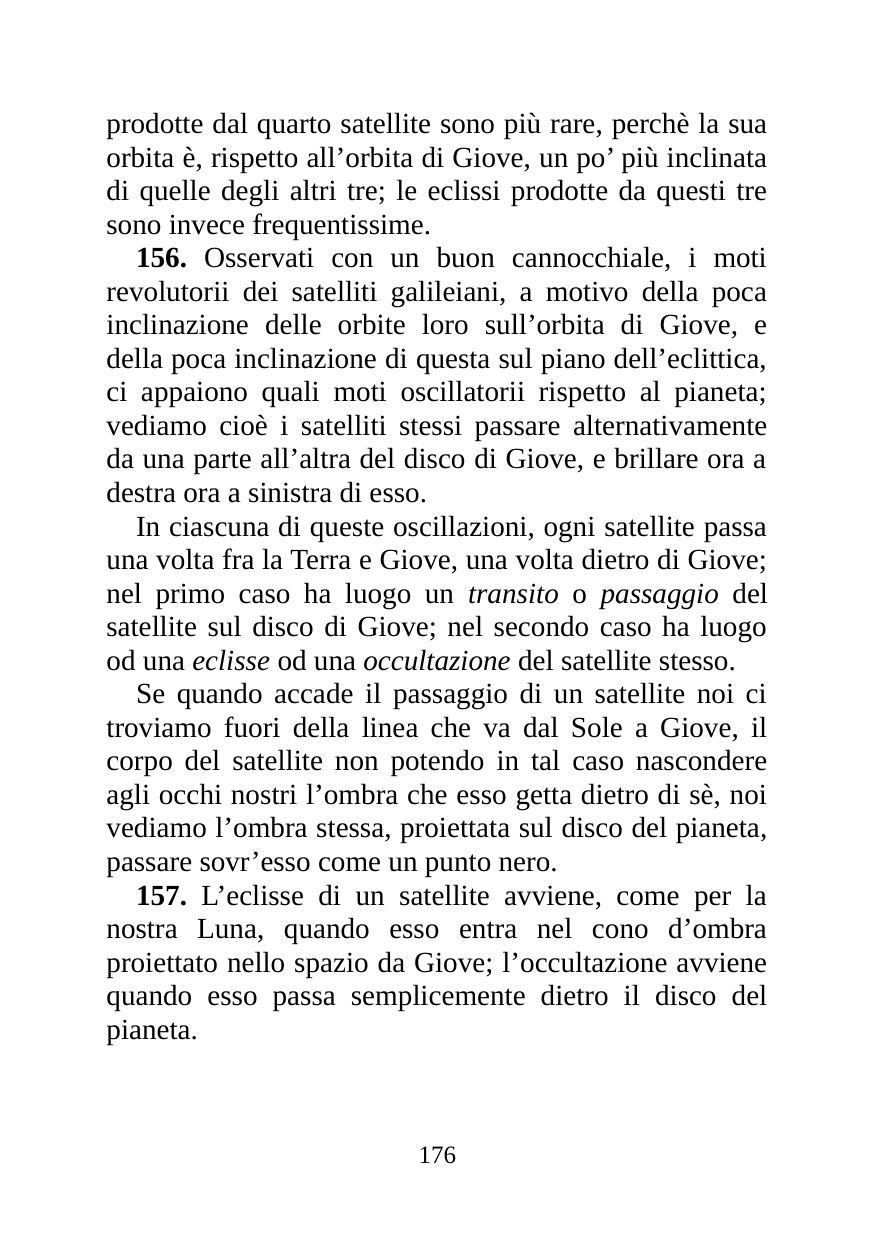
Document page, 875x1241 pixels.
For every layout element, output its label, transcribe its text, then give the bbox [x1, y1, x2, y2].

text 157. L’eclisse di un satellite avviene, come per la nostra Luna, quando esso entra nel cono d’ombra proiettato nello spazio da Giove; l’occultazione avviene quando esso passa semplicemente dietro il disco del pianeta. [106, 878, 768, 1045]
text 156. Osservati con un buon cannocchiale, i moti revolutorii dei satelliti galileiani, a motivo della poca inclinazione delle orbite loro sull’orbita di Giove, e della poca inclinazione di questa sul piano dell’eclittica, ci appaiono quali moti oscillatorii rispetto al pianeta; vediamo cioè i satelliti stessi passare alternativamente da una parte all’altra del disco di Giove, e brillare ora a destra ora a sinistra di esso. [106, 240, 768, 509]
text prodotte dal quarto satellite sono più rare, perchè la sua orbita è, rispetto all’orbita di Giove, un po’ più inclinata di quelle degli altri tre; le eclissi prodotte da questi tre sono invece frequentissime. [106, 106, 768, 240]
text In ciascuna di queste oscillazioni, ogni satellite passa una volta fra la Terra e Giove, una volta dietro di Giove; nel primo caso ha luogo un transito o passaggio del satellite sul disco di Giove; nel secondo caso ha luogo od una eclisse od una occultazione del satellite stesso. [106, 509, 768, 676]
text Se quando accade il passaggio di un satellite noi ci troviamo fuori della linea che va dal Sole a Giove, il corpo del satellite non potendo in tal caso nascondere agli occhi nostri l’ombra che esso getta dietro di sè, noi vediamo l’ombra stessa, proiettata sul disco del pianeta, passare sovr’esso come un punto nero. [106, 676, 768, 878]
